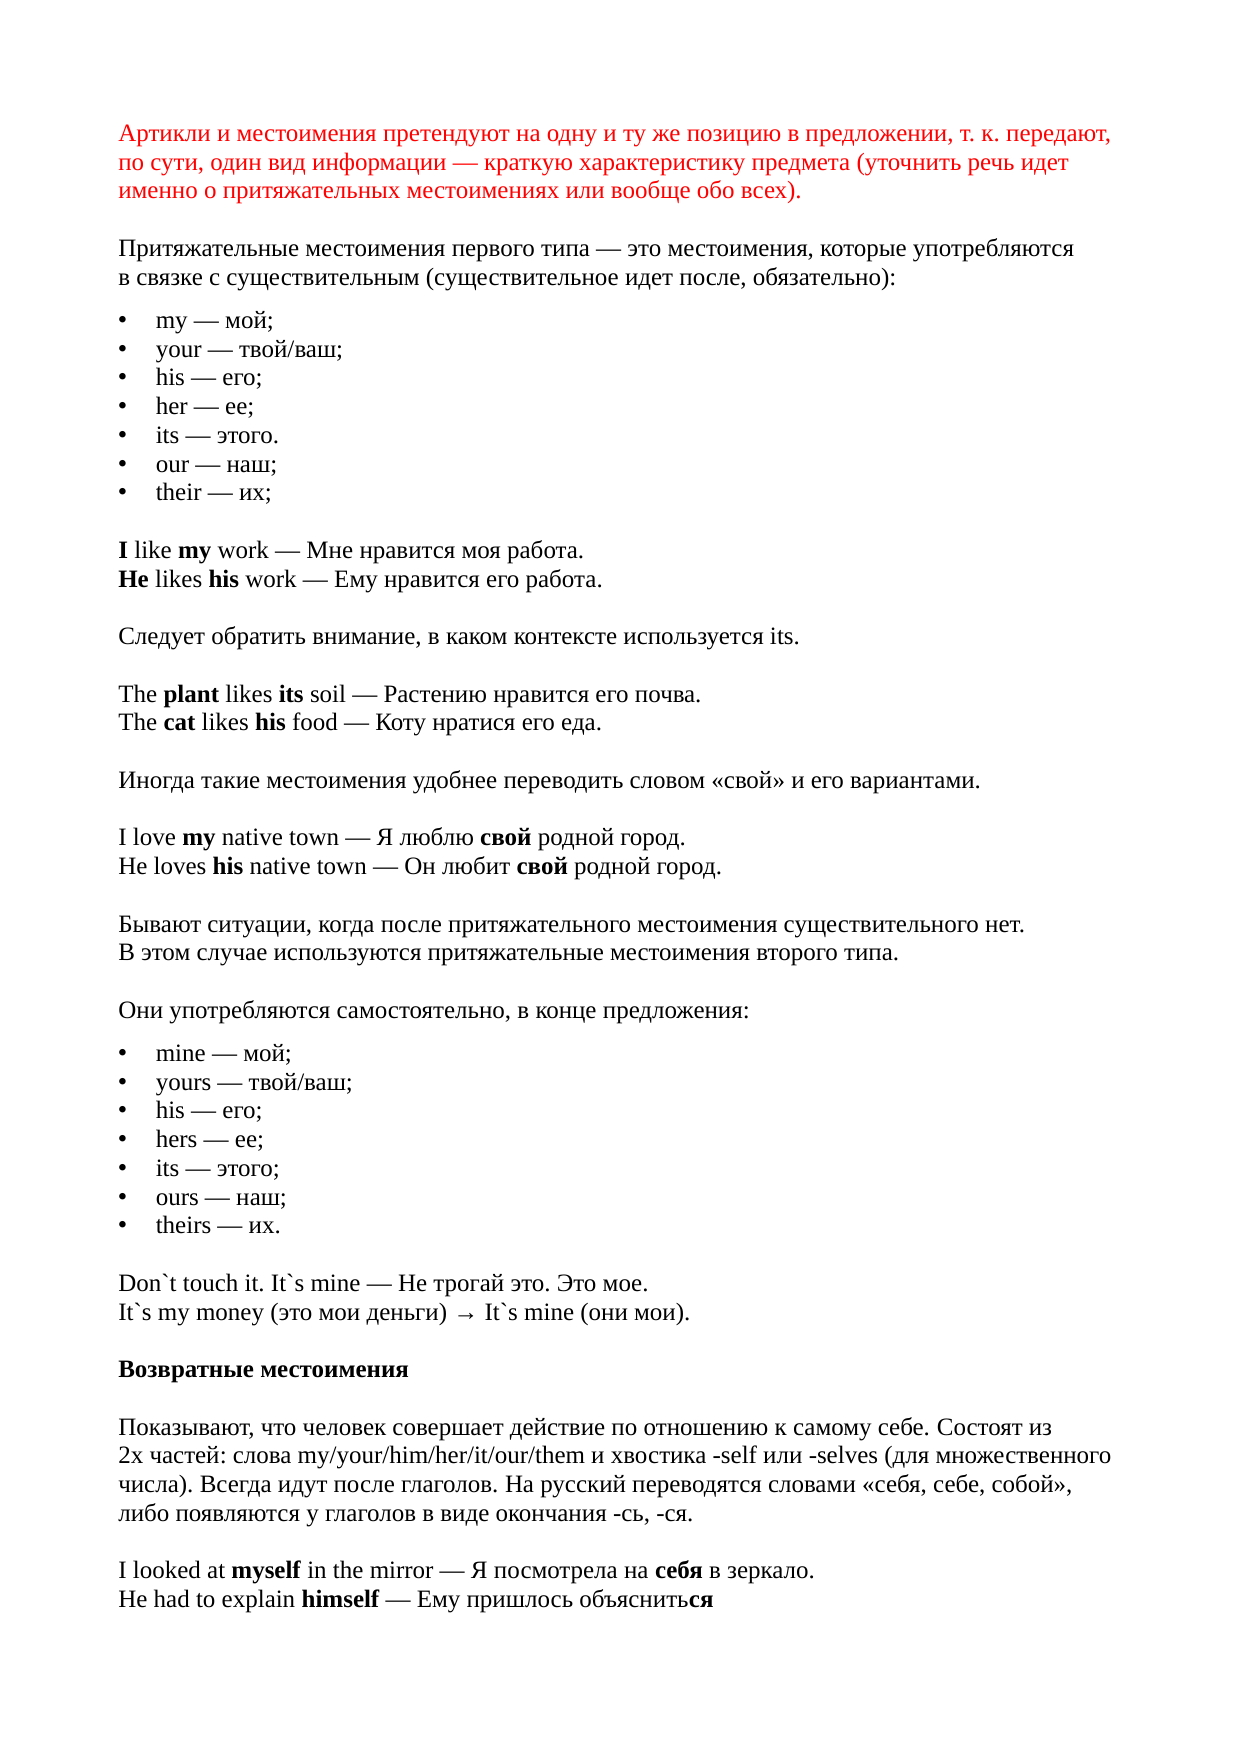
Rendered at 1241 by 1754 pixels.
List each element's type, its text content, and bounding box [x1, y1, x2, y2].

list her — ее; [118, 391, 1122, 420]
list yours — твой/ваш; [118, 1067, 1122, 1096]
list our — наш; [118, 449, 1122, 477]
list my — мой; [118, 305, 1122, 334]
text Притяжательные местоимения первого типа — это местоимения, которые употребляются [118, 233, 1122, 262]
list its — этого; [118, 1153, 1122, 1182]
list his — его; [118, 1096, 1122, 1124]
text В этом случае используются притяжательные местоимения второго типа. [118, 937, 1122, 966]
text Don`t touch it. It`s mine — Не трогай это. Это мое. [118, 1268, 1122, 1297]
text The plant likes its soil — Растению нравится его почва. [118, 679, 1122, 707]
list ours — наш; [118, 1182, 1122, 1211]
text He loves his native town — Он любит свой родной город. [118, 851, 1122, 880]
text 2х частей: слова my/your/him/her/it/our/them и хвостика -self или -selves (для множественного числа). Всегда идут после глаголов. На русский переводятся словами «себя, себе, собой», [118, 1441, 1122, 1498]
text It`s my money (это мои деньги) → It`s mine (они мои). [118, 1297, 1122, 1326]
text He had to explain himself — Ему пришлось объясниться [118, 1584, 1122, 1613]
list mine — мой; [118, 1038, 1122, 1067]
text Возвратные местоимения [118, 1354, 1122, 1383]
text I like my work — Мне нравится моя работа. [118, 535, 1122, 564]
text Следует обратить внимание, в каком контексте используется its. [118, 621, 1122, 650]
list his — его; [118, 362, 1122, 391]
list their — их; [118, 477, 1122, 506]
text I love my native town — Я люблю свой родной город. [118, 822, 1122, 851]
text Показывают, что человек совершает действие по отношению к самому себе. Состоят из [118, 1412, 1122, 1441]
text He likes his work — Ему нравится его работа. [118, 564, 1122, 592]
list its — этого. [118, 420, 1122, 449]
text Бывают ситуации, когда после притяжательного местоимения существительного нет. [118, 909, 1122, 937]
text I looked at myself in the mirror — Я посмотрела на себя в зеркало. [118, 1556, 1122, 1584]
text в связке с существительным (существительное идет после, обязательно): [118, 262, 1122, 291]
text Иногда такие местоимения удобнее переводить словом «свой» и его вариантами. [118, 765, 1122, 794]
text Они употребляются самостоятельно, в конце предложения: [118, 995, 1122, 1024]
text The cat likes his food — Коту нратися его еда. [118, 707, 1122, 736]
list hers — ее; [118, 1124, 1122, 1153]
text Артикли и местоимения претендуют на одну и ту же позицию в предложении, т. к. передают, по сути, один вид информации — краткую характеристику предмета (уточнить речь идет именно о притяжательных местоимениях или вообще обо всех). [118, 118, 1122, 204]
list theirs — их. [118, 1211, 1122, 1239]
list your — твой/ваш; [118, 334, 1122, 362]
text либо появляются у глаголов в виде окончания -сь, -ся. [118, 1498, 1122, 1527]
